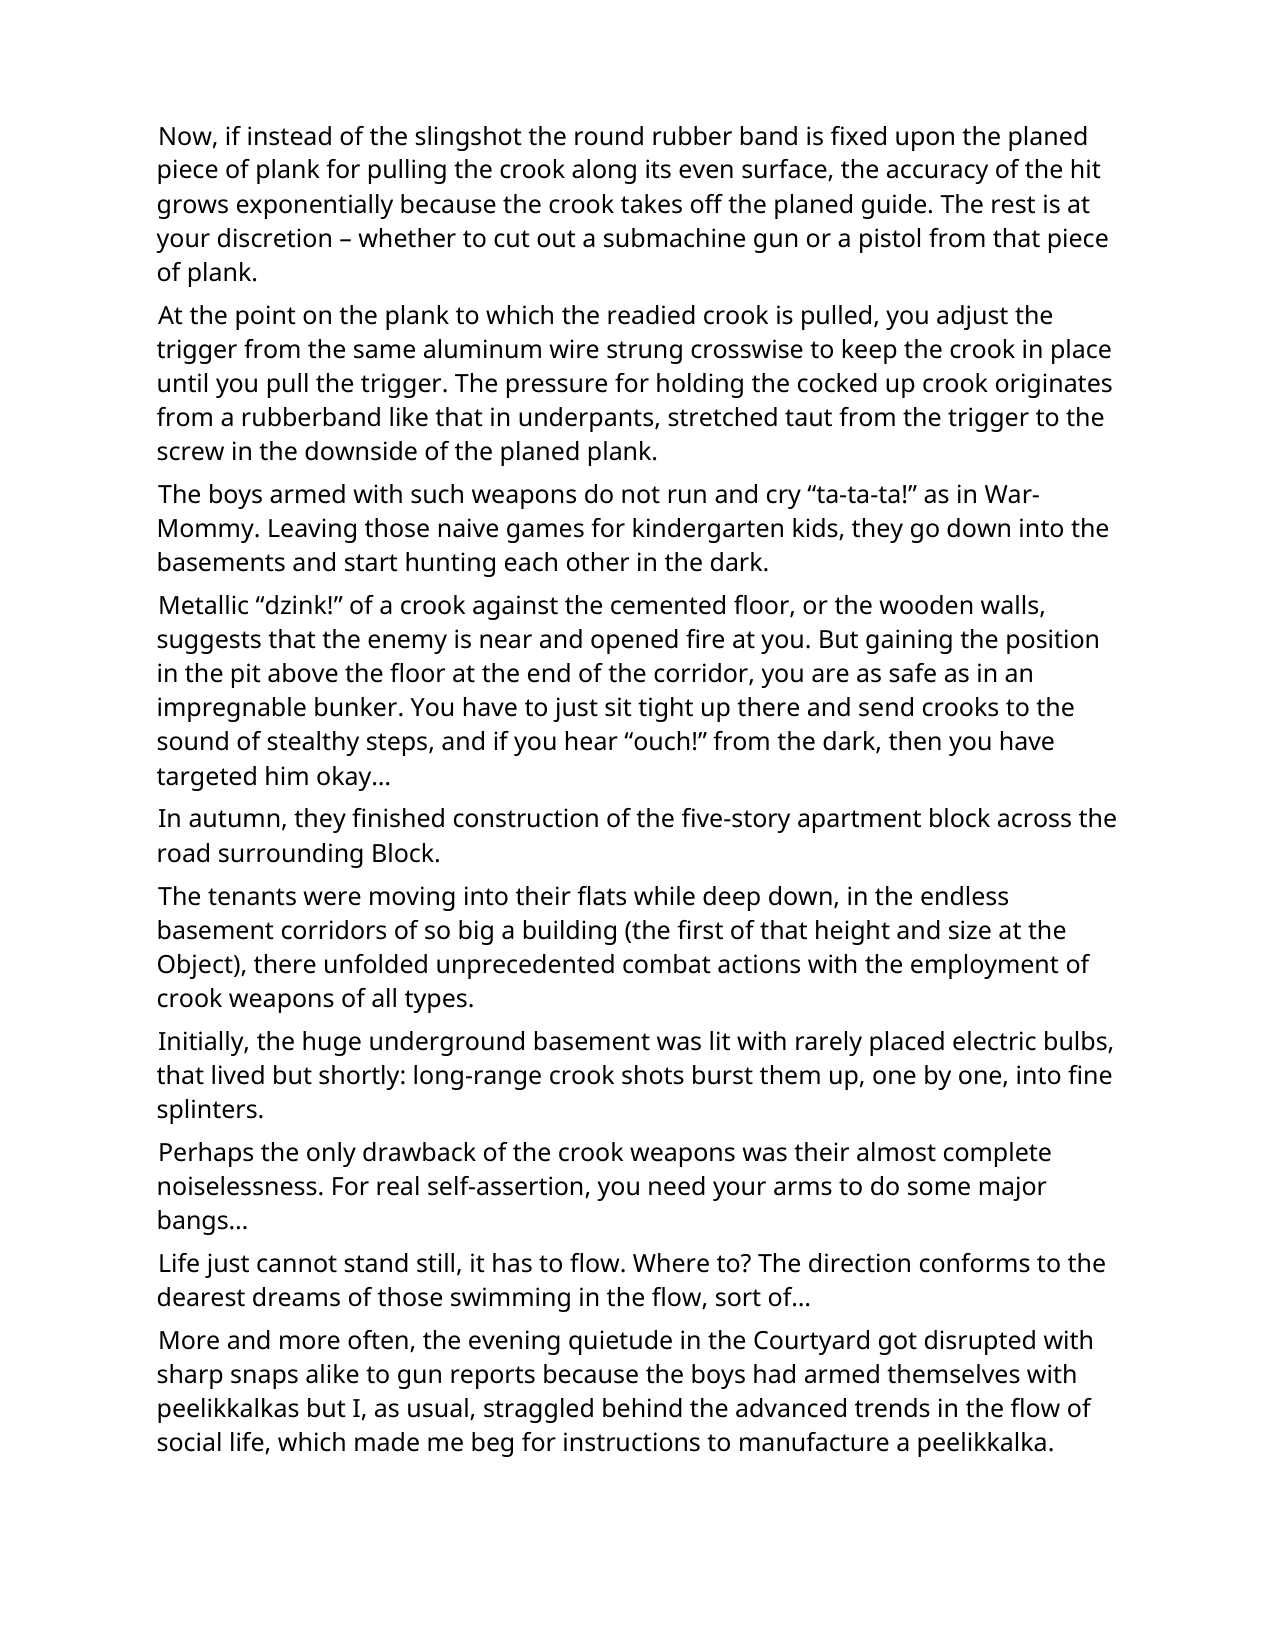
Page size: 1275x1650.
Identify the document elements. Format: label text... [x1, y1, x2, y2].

text Now, if instead of the slingshot the round rubber band is fixed upon the planed piece of plank for pulling the crook along its even surface, the accuracy of the hit grows exponentially because the crook takes off the planed guide. The rest is at your discretion – whether to cut out a submachine gun or a pistol from that piece of plank. [156, 118, 1118, 288]
text Life just cannot stand still, it has to flow. Where to? The direction conforms to the dearest dreams of those swimming in the flow, sort of… [156, 1246, 1118, 1314]
text Perhaps the only drawback of the crook weapons was their almost complete noiselessness. For real self-assertion, you need your arms to do some major bangs… [156, 1134, 1118, 1237]
text Metallic “dzink!” of a crook against the cemented floor, or the wooden walls, suggests that the enemy is near and opened fire at you. But gaining the position in the pit above the floor at the end of the corridor, you are as safe as in an impregnable bunker. You have to just sit tight up there and send crooks to the sound of stealthy steps, and if you hear “ouch!” from the dark, then you have targeted him okay… [156, 588, 1118, 792]
text At the point on the plank to which the readied crook is pulled, you adjust the trigger from the same aluminum wire strung crosswise to keep the crook in place until you pull the trigger. The pressure for holding the cocked up crook originates from a rubberband like that in underpants, stretched taut from the trigger to the screw in the downside of the planed plank. [156, 297, 1118, 468]
text The boys armed with such weapons do not run and cry “ta-ta-ta!” as in War-Mommy. Leaving those naive games for kindergarten kids, they go down into the basements and start hunting each other in the dark. [156, 477, 1118, 579]
text In autumn, they finished construction of the five-story apartment block across the road surrounding Block. [156, 801, 1118, 869]
text More and more often, the evening quietude in the Courtyard got disrupted with sharp snaps alike to gun reports because the boys had armed themselves with peelikkalkas but I, as usual, straggled behind the advanced trends in the flow of social life, which made me beg for instructions to manufacture a peelikkalka. [156, 1323, 1118, 1459]
text Initially, the huge underground basement was lit with rarely placed electric bulbs, that lived but shortly: long-range crook shots burst them up, one by one, into fine splinters. [156, 1023, 1118, 1126]
text The tenants were moving into their flats while deep down, in the endless basement corridors of so big a building (the first of that height and size at the Object), there unfolded unprecedented combat actions with the employment of crook weapons of all types. [156, 878, 1118, 1014]
